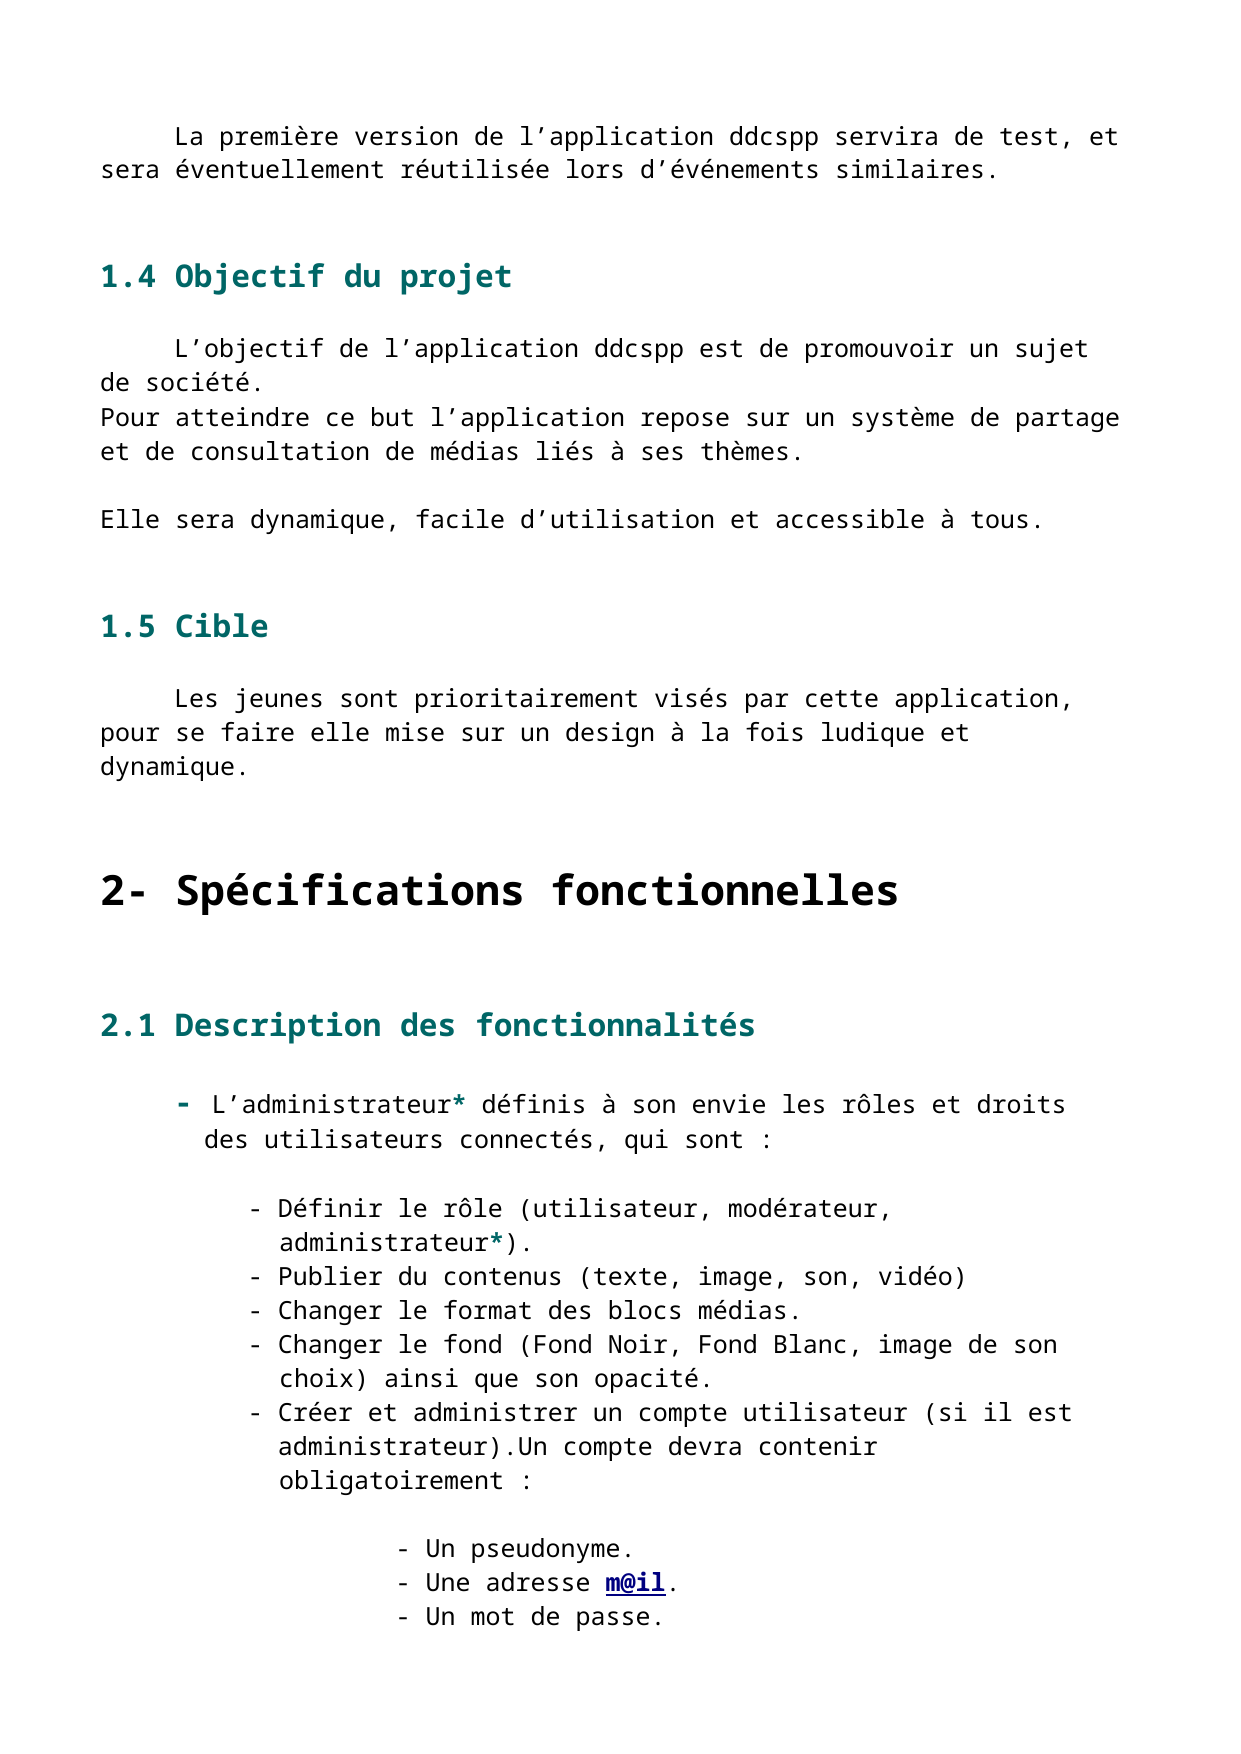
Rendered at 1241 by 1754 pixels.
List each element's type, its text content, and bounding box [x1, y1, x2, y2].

text - Un pseudonyme. [100, 1531, 1123, 1565]
text - Changer le fond (Fond Noir, Fond Blanc, image de son choix) ainsi que son opacité. [100, 1327, 1123, 1395]
text - Une adresse m@il. [100, 1565, 1123, 1599]
text - Définir le rôle (utilisateur, modérateur, administrateur*). [100, 1190, 1123, 1258]
text 1.5 Cible [100, 603, 1123, 646]
text Elle sera dynamique, facile d’utilisation et accessible à tous. [100, 501, 1123, 535]
text Les jeunes sont prioritairement visés par cette application, pour se faire elle mise sur un design à la fois ludique et dynamique. [100, 680, 1123, 782]
text - Publier du contenus (texte, image, son, vidéo) [100, 1258, 1123, 1292]
text - Changer le format des blocs médias. [100, 1292, 1123, 1327]
text 1.4 Objectif du projet [100, 254, 1123, 297]
text La première version de l’application ddcspp servira de test, et sera éventuellement réutilisée lors d’événements similaires. [100, 118, 1123, 186]
text - Créer et administrer un compte utilisateur (si il est administrateur).Un compte devra contenir obligatoirement : [100, 1395, 1123, 1497]
text - Un mot de passe. [100, 1599, 1123, 1633]
text L’objectif de l’application ddcspp est de promouvoir un sujet de société. [100, 331, 1123, 399]
text Pour atteindre ce but l’application repose sur un système de partage et de consultation de médias liés à ses thèmes. [100, 399, 1123, 467]
text 2- Spécifications fonctionnelles [100, 861, 1123, 918]
text 2.1 Description des fonctionnalités [100, 1003, 1123, 1046]
text - L’administrateur* définis à son envie les rôles et droits des utilisateurs connectés, qui sont : [100, 1079, 1123, 1156]
